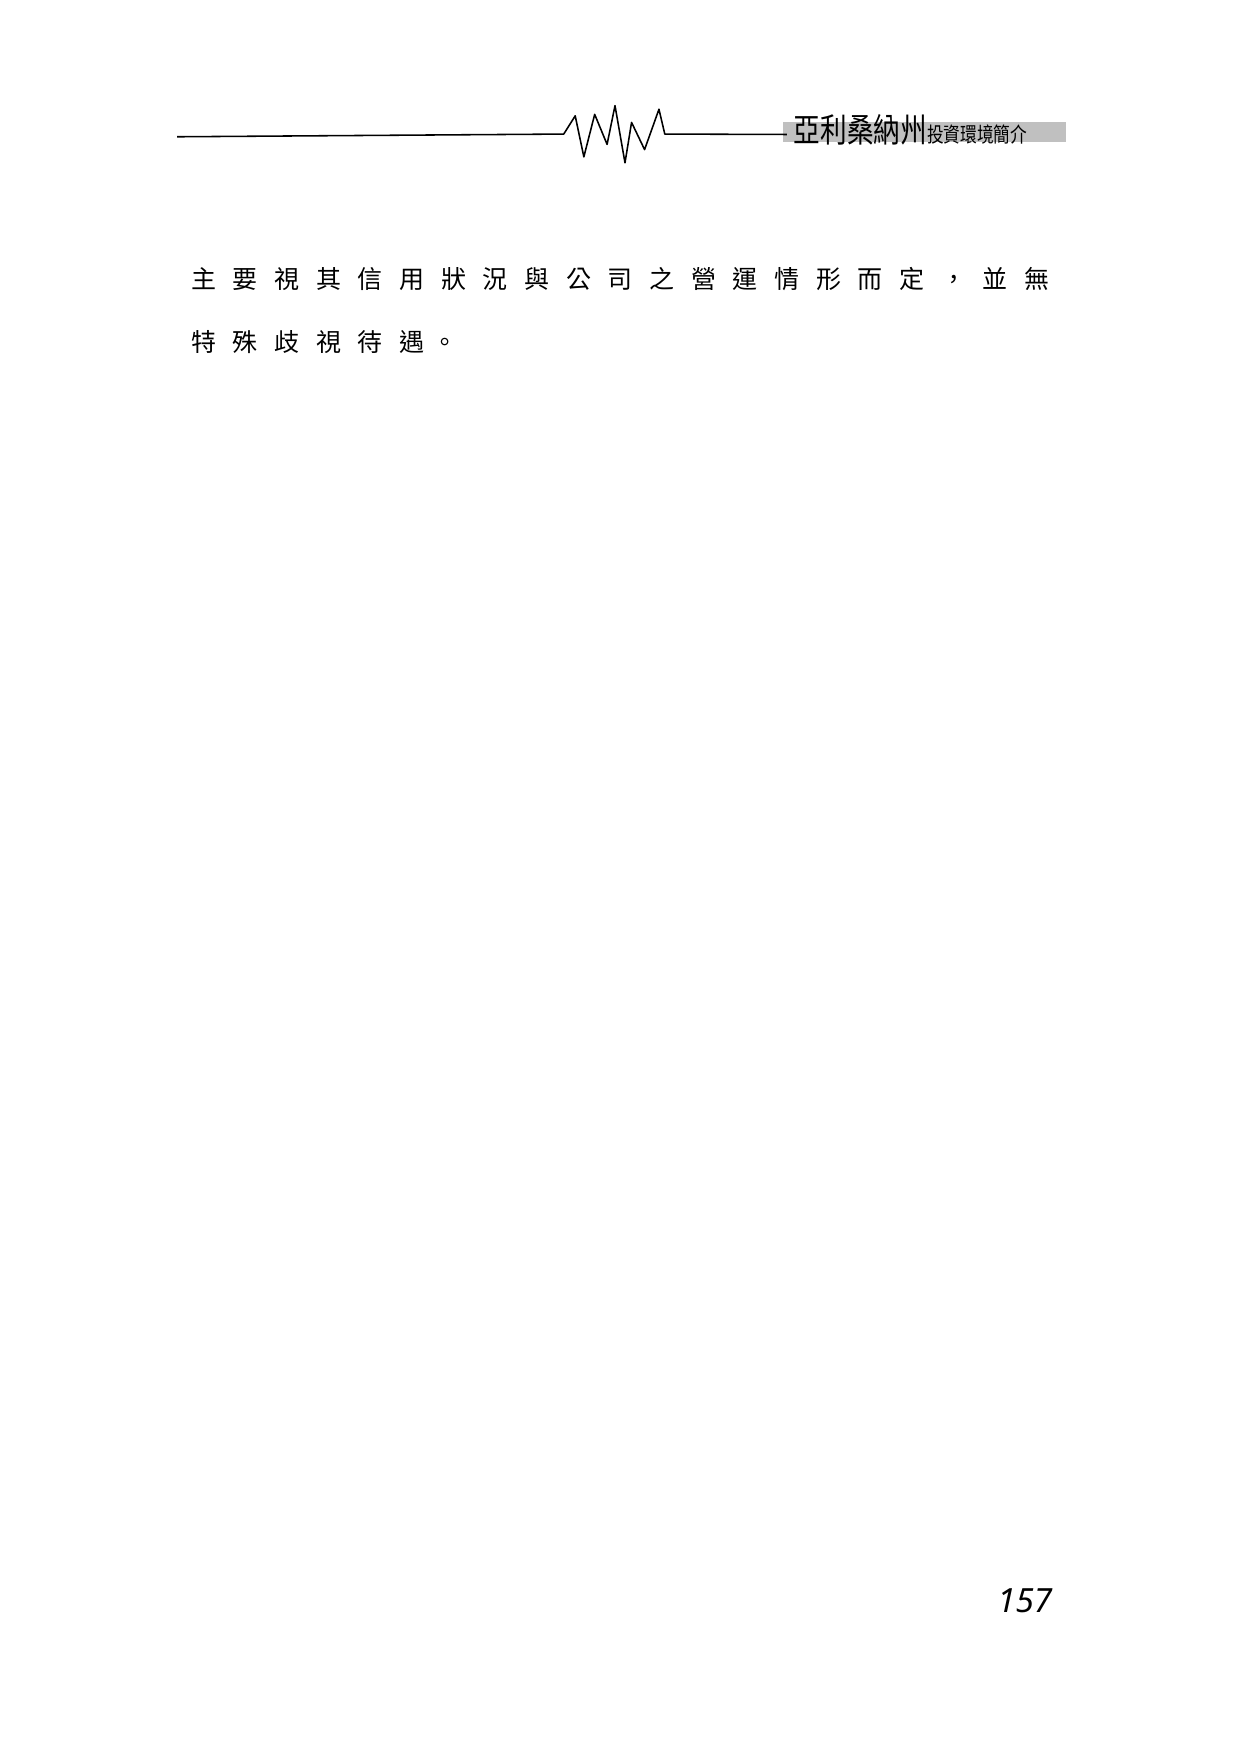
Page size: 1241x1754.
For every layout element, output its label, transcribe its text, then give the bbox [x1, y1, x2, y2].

text 主要視其信用狀況與公司之營運情形而定，並無特殊歧視待遇。 [183, 236, 1058, 361]
